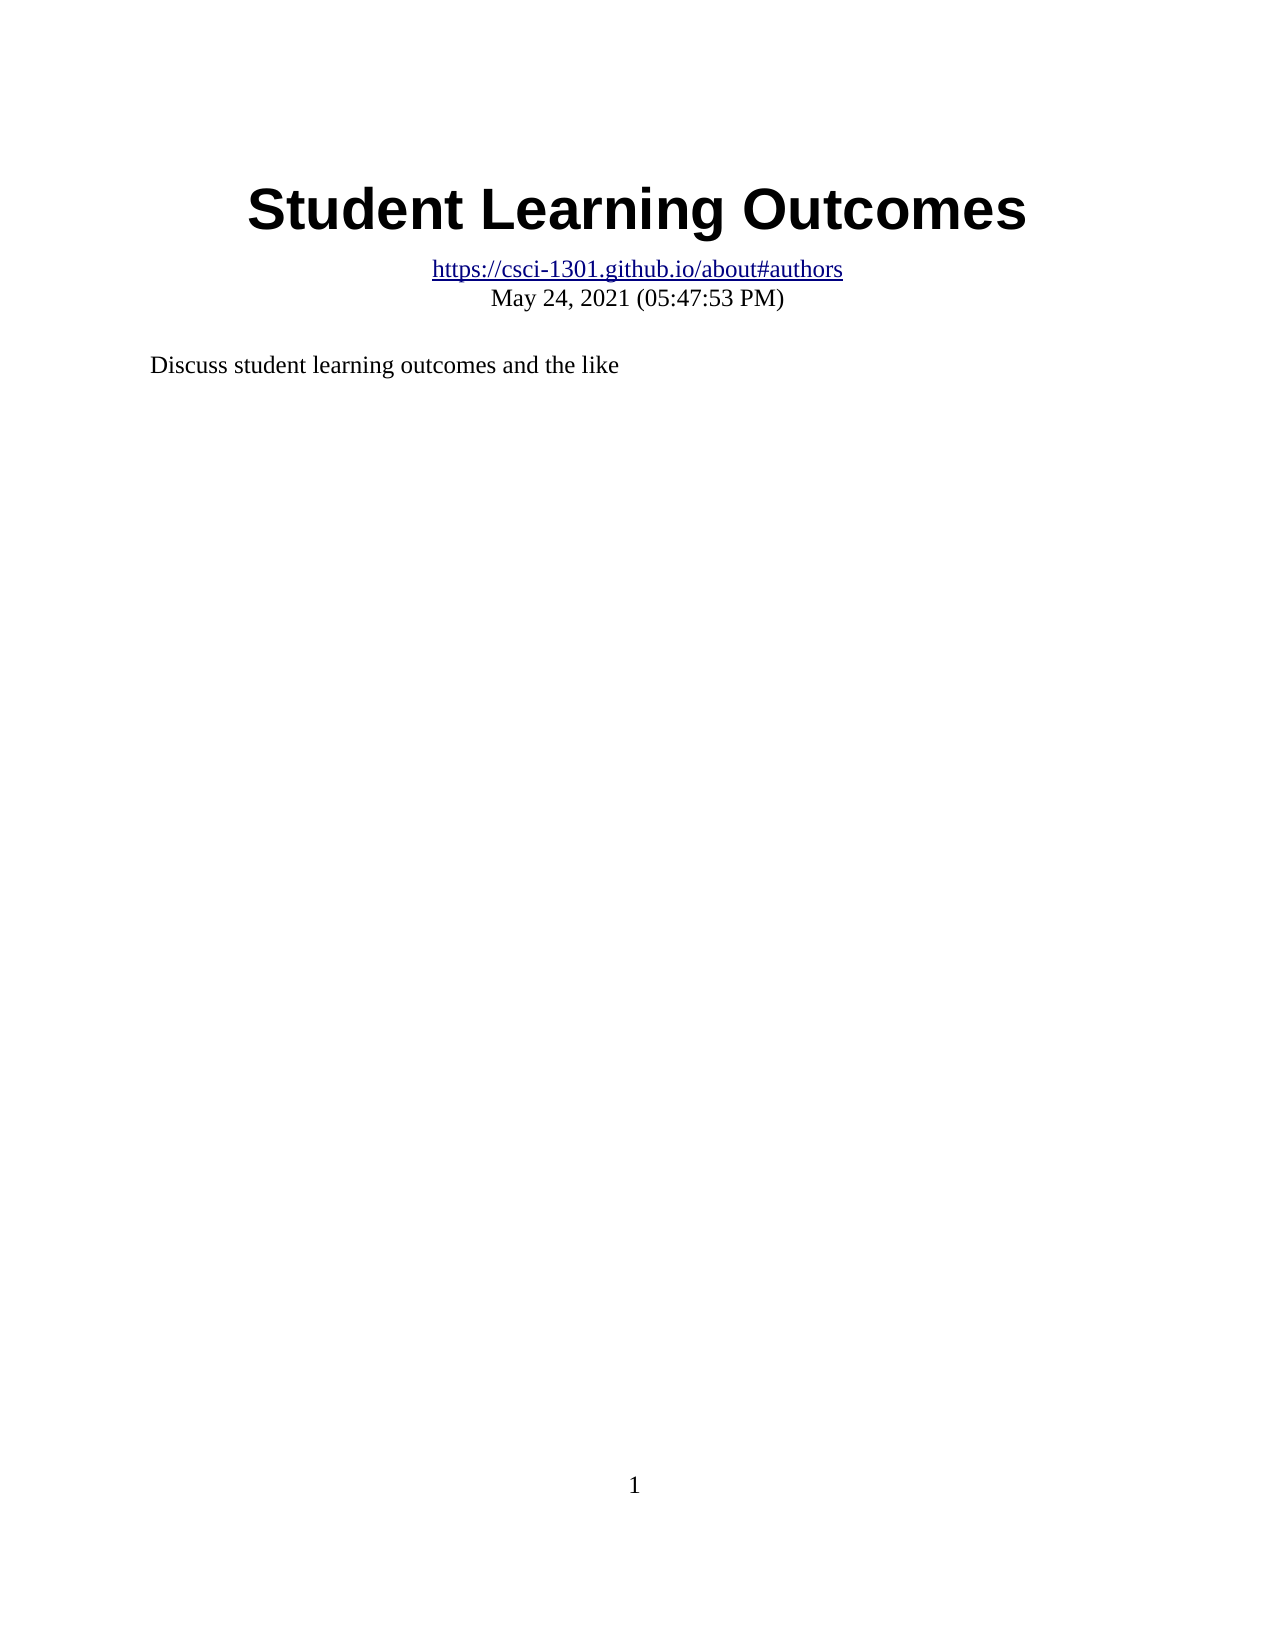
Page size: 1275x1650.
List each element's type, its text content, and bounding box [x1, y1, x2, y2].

text May 24, 2021 (05:47:53 PM) [150, 283, 1125, 312]
text https://csci-1301.github.io/about#authors [150, 254, 1125, 283]
text Discuss student learning outcomes and the like [150, 350, 1125, 378]
title Student Learning Outcomes [150, 175, 1125, 242]
